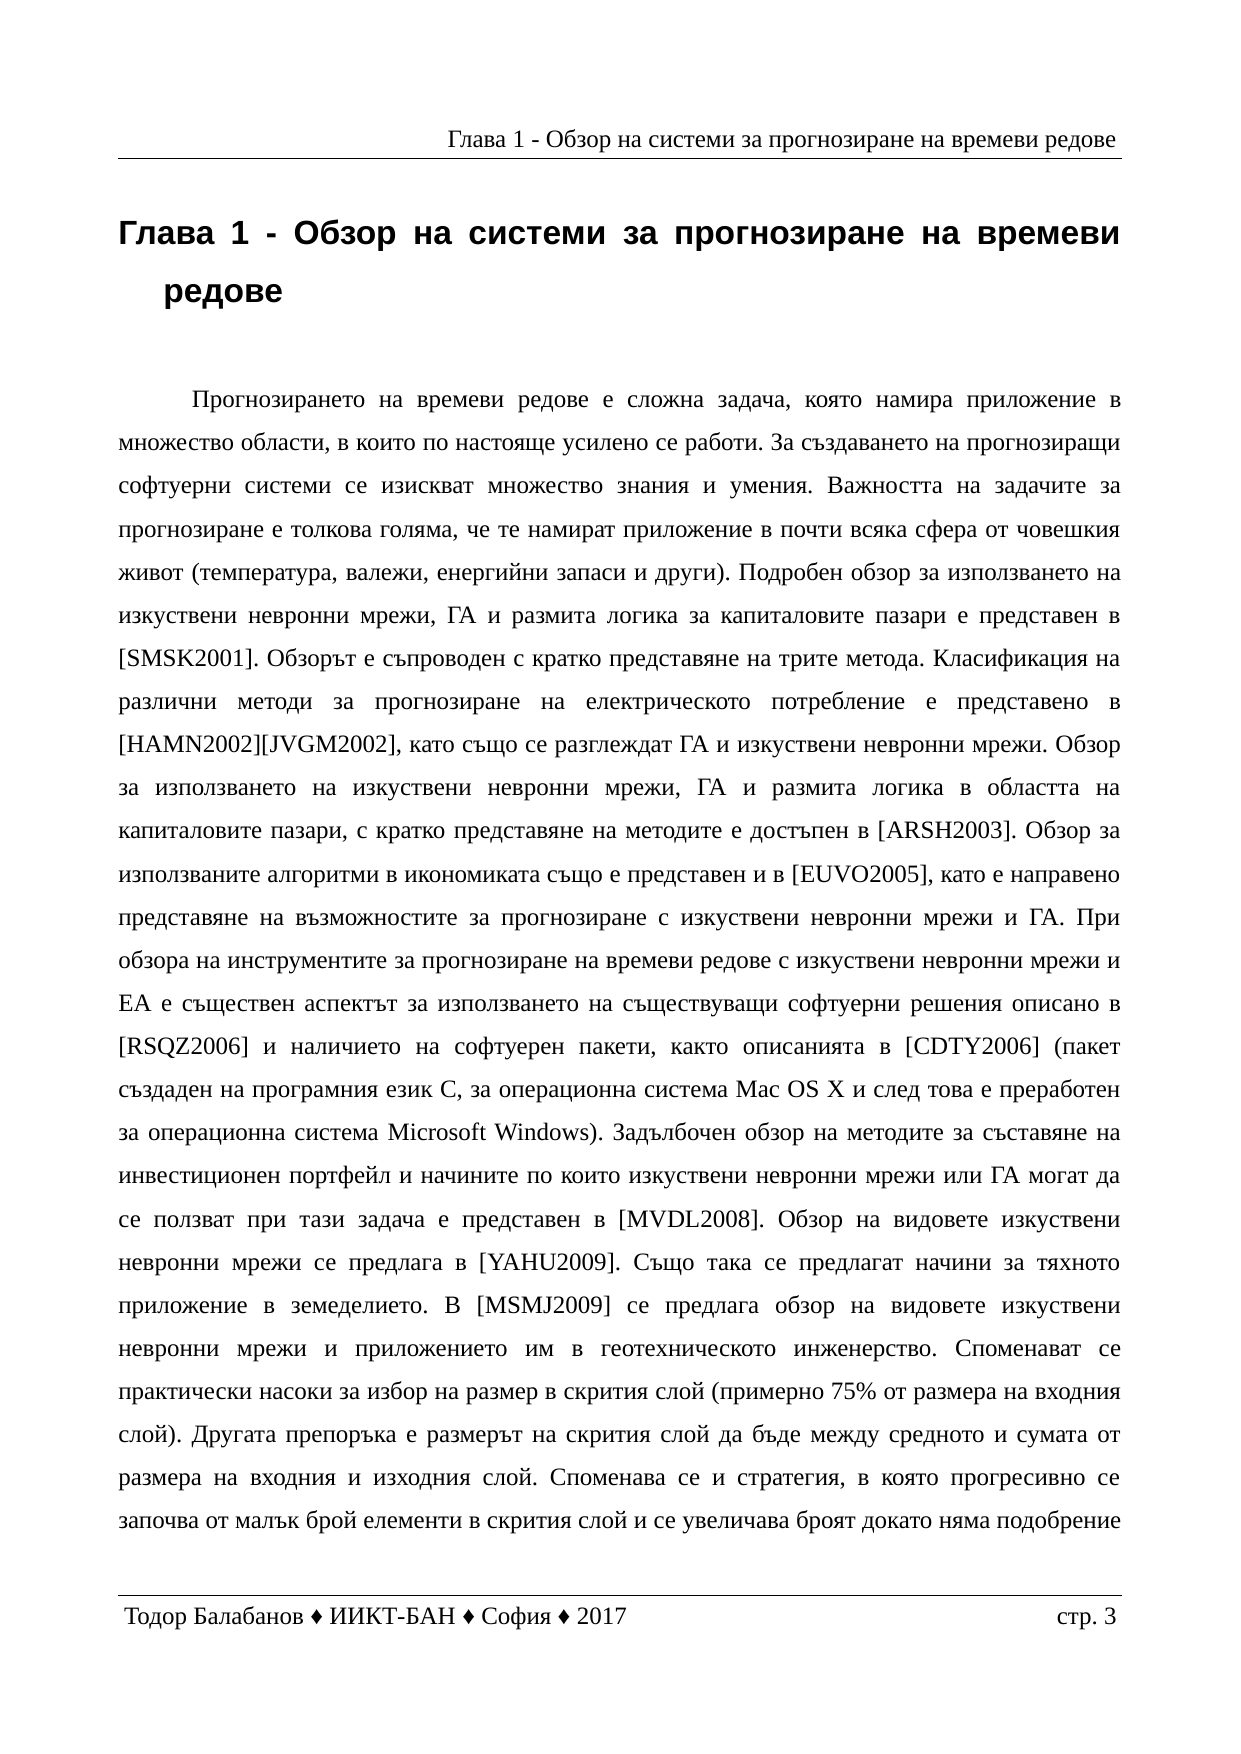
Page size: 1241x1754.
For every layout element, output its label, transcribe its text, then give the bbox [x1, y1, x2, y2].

text Прогнозирането на времеви редове е сложна задача, която намира приложение в множество области, в които по настояще усилено се работи. За създаването на прогнозиращи софтуерни системи се изискват множество знания и умения. Важността на задачите за прогнозиране е толкова голяма, че те намират приложение в почти всяка сфера от човешкия живот (температура, валежи, енергийни запаси и други). Подробен обзор за използването на изкуствени невронни мрежи, ГА и размита логика за капиталовите пазари е представен в [SMSK2001]. Обзорът е съпроводен с кратко представяне на трите метода. Класификация на различни методи за прогнозиране на електрическото потребление е представено в [HAMN2002][JVGM2002], като също се разглеждат ГА и изкуствени невронни мрежи. Обзор за използването на изкуствени невронни мрежи, ГА и размита логика в областта на капиталовите пазари, с кратко представяне на методите е достъпен в [ARSH2003]. Обзор за използваните алгоритми в икономиката също е представен и в [EUVO2005], като е направено представяне на възможностите за прогнозиране с изкуствени невронни мрежи и ГА. При обзора на инструментите за прогнозиране на времеви редове с изкуствени невронни мрежи и ЕА е съществен аспектът за използването на съществуващи софтуерни решения описано в [RSQZ2006] и наличието на софтуерен пакети, както описанията в [CDTY2006] (пакет създаден на програмния език С, за операционна система Mac OS X и след това е преработен за операционна система Microsoft Windows). Задълбочен обзор на методите за съставяне на инвестиционен портфейл и начините по които изкуствени невронни мрежи или ГА могат да се ползват при тази задача е представен в [MVDL2008]. Обзор на видовете изкуствени невронни мрежи се предлага в [YAHU2009]. Също така се предлагат начини за тяхното приложение в земеделието. В [MSMJ2009] се предлага обзор на видовете изкуствени невронни мрежи и приложението им в геотехническото инженерство. Споменават се практически насоки за избор на размер в скрития слой (примерно 75% от размера на входния слой). Другата препоръка е размерът на скрития слой да бъде между средното и сумата от размера на входния и изходния слой. Споменава се и стратегия, в която прогресивно се започва от малък брой елементи в скрития слой и се увеличава броят докато няма подобрение [118, 384, 1122, 1534]
subtitle Глава 1 - Обзор на системи за прогнозиране на времеви редове [118, 213, 1122, 309]
